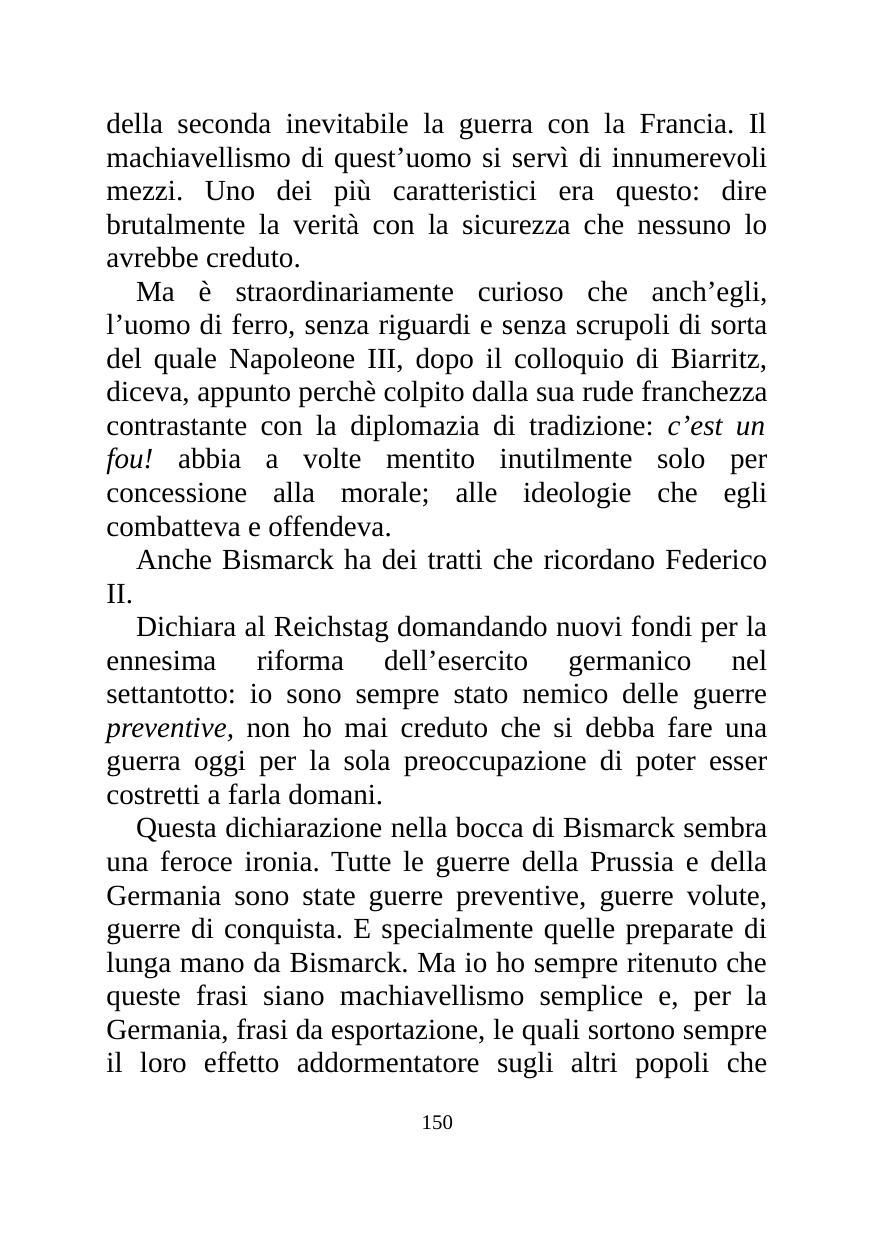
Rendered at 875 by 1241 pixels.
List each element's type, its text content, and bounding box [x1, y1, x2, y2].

text della seconda inevitabile la guerra con la Francia. Il machiavellismo di quest’uomo si servì di innumerevoli mezzi. Uno dei più caratteristici era questo: dire brutalmente la verità con la sicurezza che nessuno lo avrebbe creduto. [106, 106, 768, 274]
text Dichiara al Reichstag domandando nuovi fondi per la ennesima riforma dell’esercito germanico nel settantotto: io sono sempre stato nemico delle guerre preventive, non ho mai creduto che si debba fare una guerra oggi per la sola preoccupazione di poter esser costretti a farla domani. [106, 609, 768, 811]
text Anche Bismarck ha dei tratti che ricordano Federico II. [106, 542, 768, 609]
text Questa dichiarazione nella bocca di Bismarck sembra una feroce ironia. Tutte le guerre della Prussia e della Germania sono state guerre preventive, guerre volute, guerre di conquista. E specialmente quelle preparate di lunga mano da Bismarck. Ma io ho sempre ritenuto che queste frasi siano machiavellismo semplice e, per la Germania, frasi da esportazione, le quali sortono sempre il loro effetto addormentatore sugli altri popoli che [106, 811, 768, 1079]
text Ma è straordinariamente curioso che anch’egli, l’uomo di ferro, senza riguardi e senza scrupoli di sorta del quale Napoleone III, dopo il colloquio di Biarritz, diceva, appunto perchè colpito dalla sua rude franchezza contrastante con la diplomazia di tradizione: c’est un fou! abbia a volte mentito inutilmente solo per concessione alla morale; alle ideologie che egli combatteva e offendeva. [106, 274, 768, 542]
